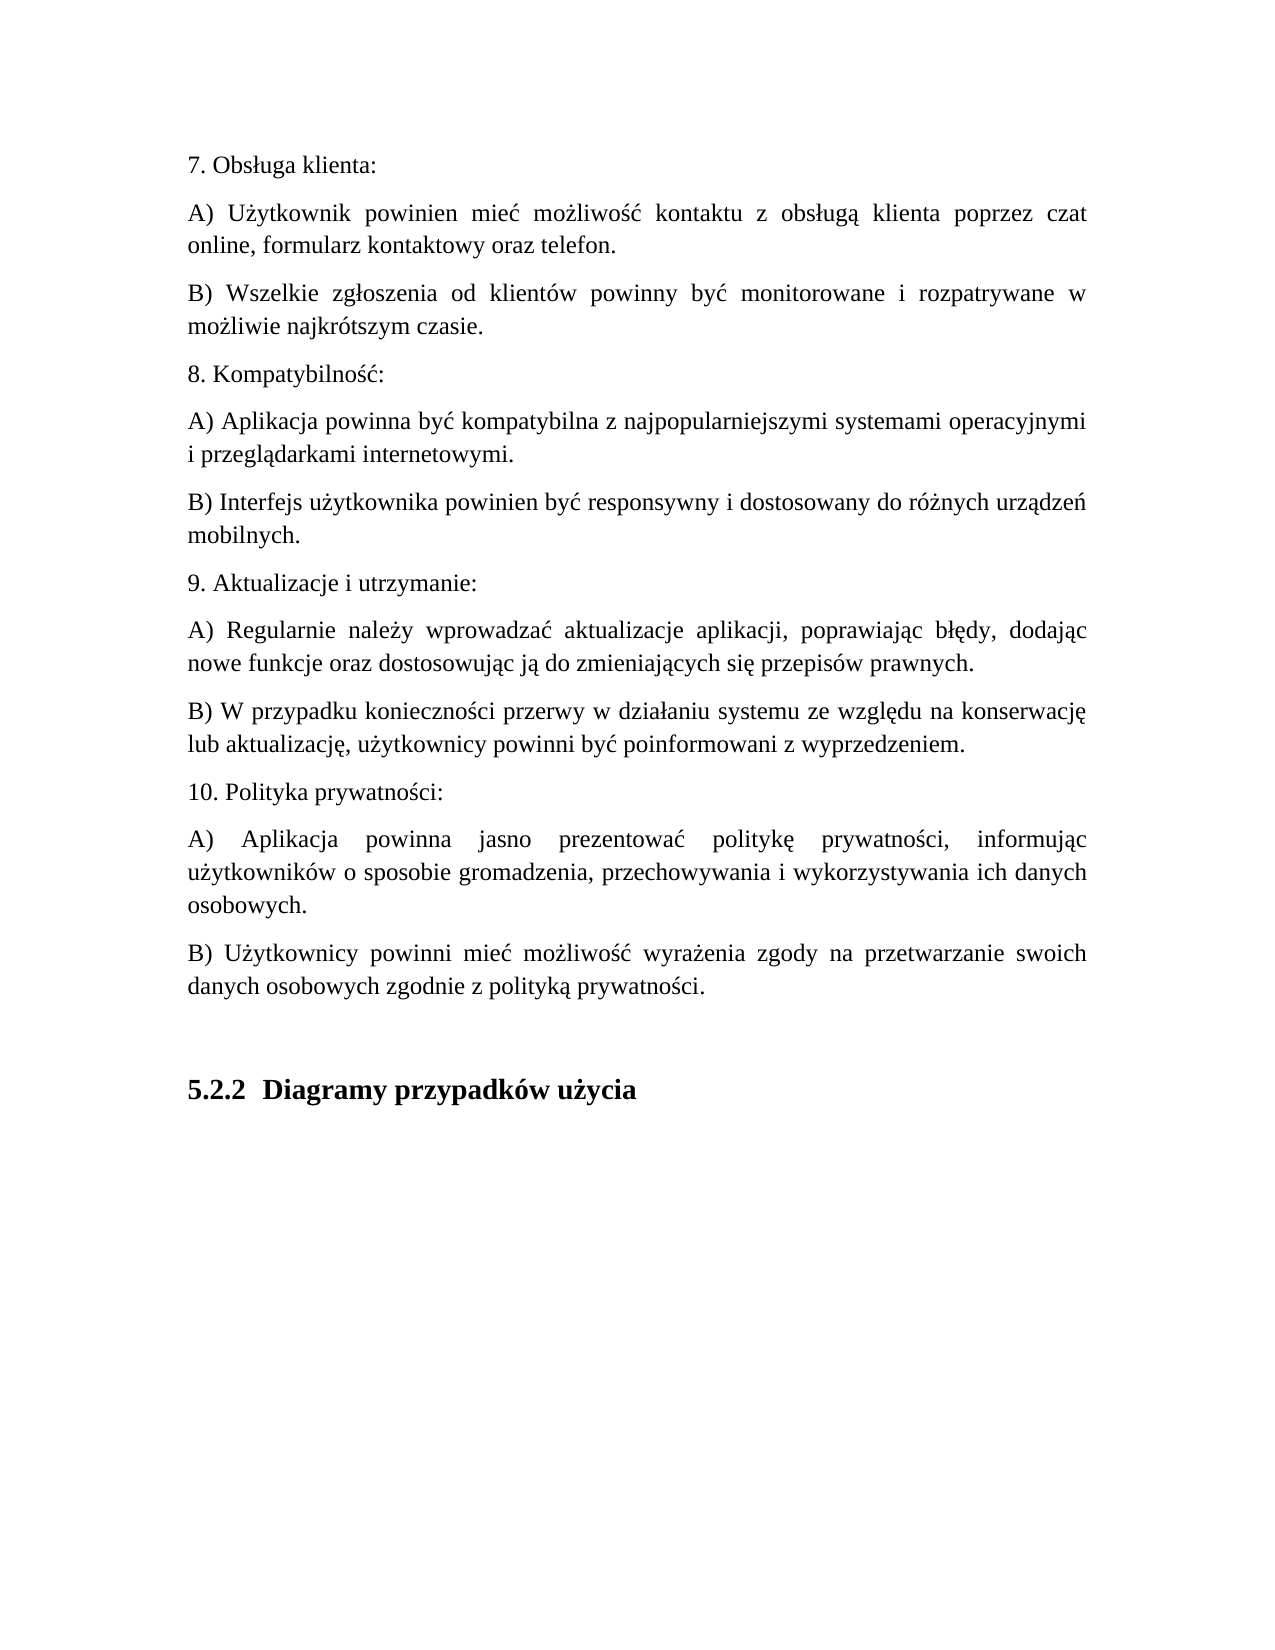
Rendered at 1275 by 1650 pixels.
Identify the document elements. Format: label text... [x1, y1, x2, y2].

text A) Aplikacja powinna jasno prezentować politykę prywatności, informując użytkowników o sposobie gromadzenia, przechowywania i wykorzystywania ich danych osobowych. [187, 824, 1087, 919]
text B) Interfejs użytkownika powinien być responsywny i dostosowany do różnych urządzeń mobilnych. [187, 487, 1087, 549]
text 10. Polityka prywatności: [187, 777, 1087, 805]
text B) W przypadku konieczności przerwy w działaniu systemu ze względu na konserwację lub aktualizację, użytkownicy powinni być poinformowani z wyprzedzeniem. [187, 696, 1087, 758]
text B) Użytkownicy powinni mieć możliwość wyrażenia zgody na przetwarzanie swoich danych osobowych zgodnie z polityką prywatności. [187, 938, 1087, 999]
text 7. Obsługa klienta: [187, 150, 1087, 179]
text A) Regularnie należy wprowadzać aktualizacje aplikacji, poprawiając błędy, dodając nowe funkcje oraz dostosowując ją do zmieniających się przepisów prawnych. [187, 615, 1087, 677]
subtitle Diagramy przypadków użycia [187, 1072, 1087, 1106]
text 9. Aktualizacje i utrzymanie: [187, 568, 1087, 596]
text 8. Kompatybilność: [187, 359, 1087, 388]
text A) Użytkownik powinien mieć możliwość kontaktu z obsługą klienta poprzez czat online, formularz kontaktowy oraz telefon. [187, 198, 1087, 259]
text B) Wszelkie zgłoszenia od klientów powinny być monitorowane i rozpatrywane w możliwie najkrótszym czasie. [187, 278, 1087, 340]
text A) Aplikacja powinna być kompatybilna z najpopularniejszymi systemami operacyjnymi i przeglądarkami internetowymi. [187, 406, 1087, 468]
